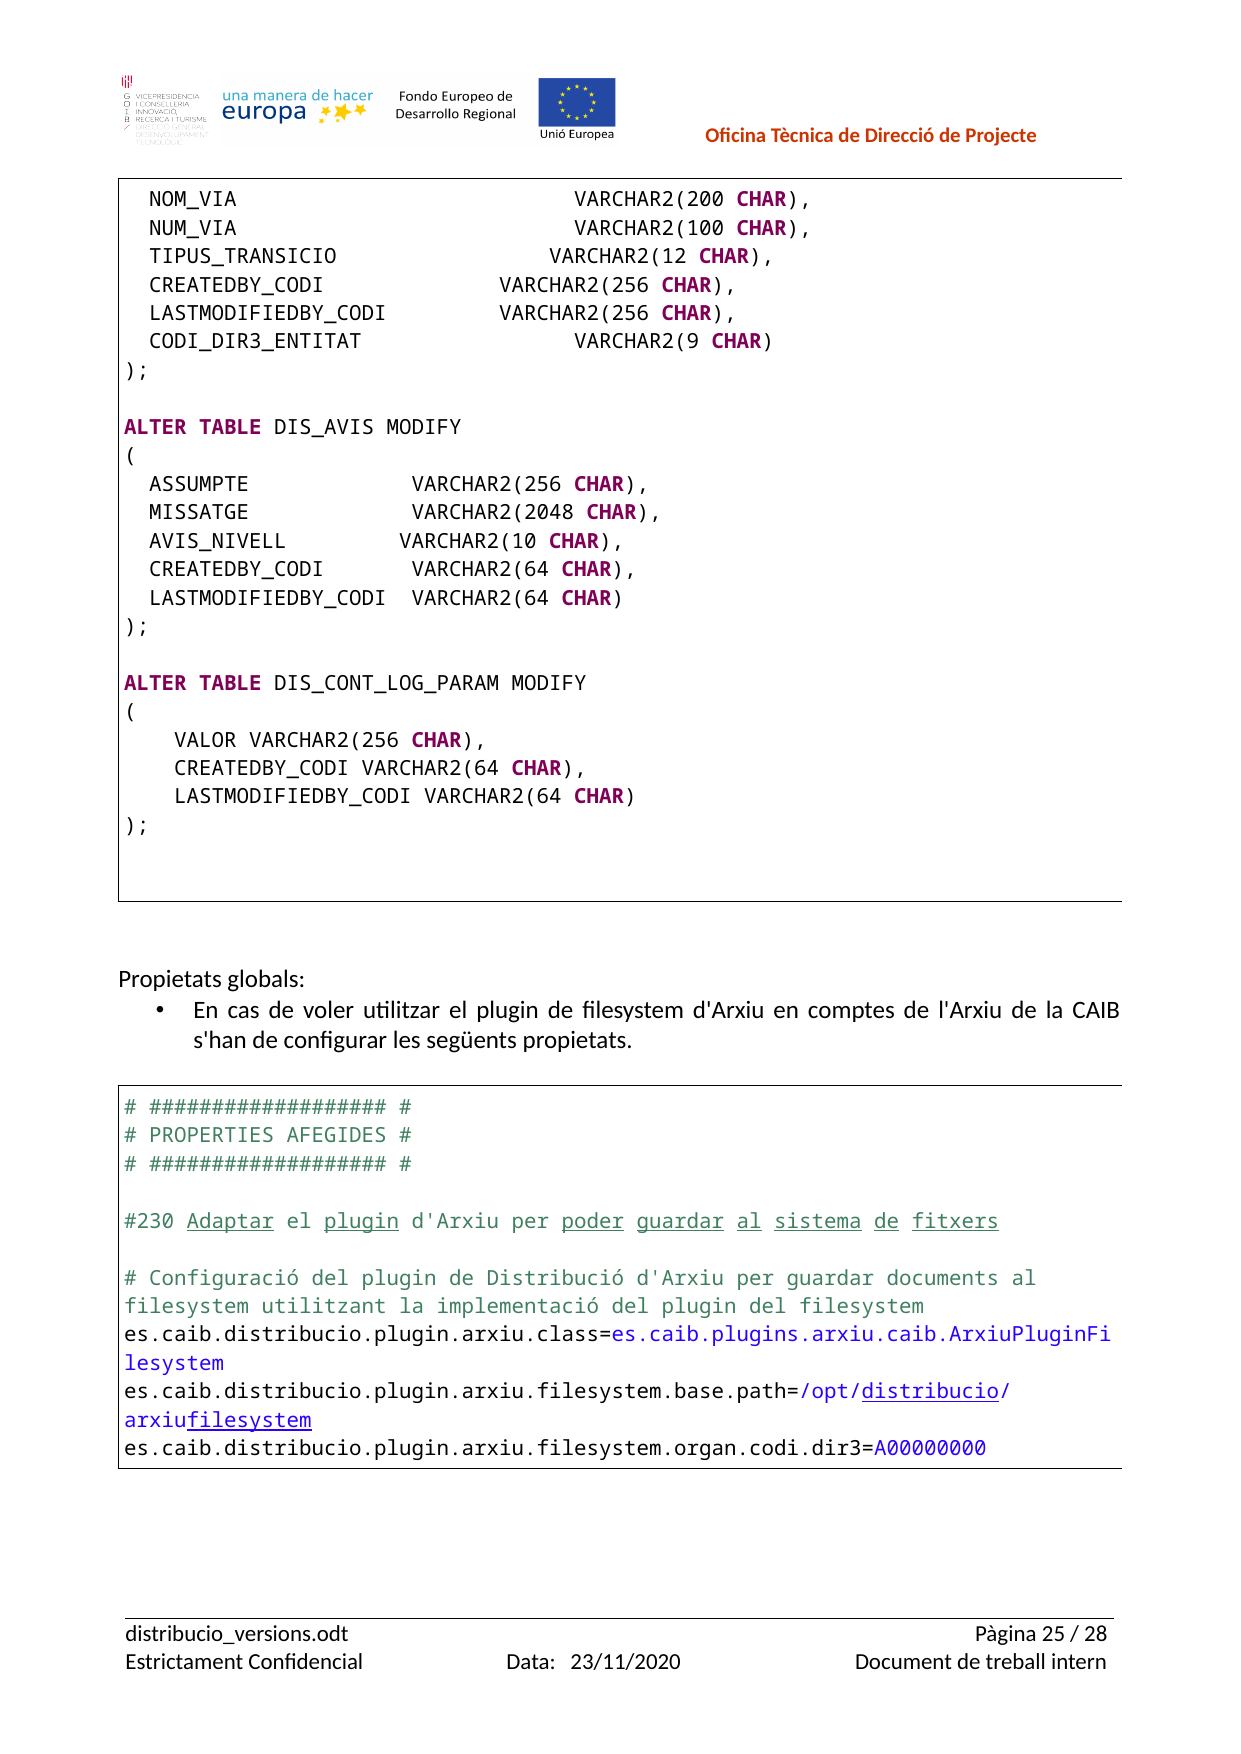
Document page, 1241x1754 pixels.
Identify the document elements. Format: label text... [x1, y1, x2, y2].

text Propietats globals: [118, 963, 1122, 994]
table_header # ################### # # PROPERTIES AFEGIDES # # ################### # #230 Adaptar el plugin d'Arxiu per poder guardar al sistema de fitxers # Configuració del plugin de Distribució d'Arxiu per guardar documents al filesystem utilitzant la implementació del plugin del filesystem es.caib.distribucio.plugin.arxiu.class=es.caib.plugins.arxiu.caib.ArxiuPluginFilesystem es.caib.distribucio.plugin.arxiu.filesystem.base.path=/opt/distribucio/arxiufilesystem es.caib.distribucio.plugin.arxiu.filesystem.organ.codi.dir3=A00000000 [119, 1086, 1122, 1467]
picture [118, 73, 213, 147]
table_header NOM_VIA VARCHAR2(200 CHAR), NUM_VIA VARCHAR2(100 CHAR), TIPUS_TRANSICIO VARCHAR2(12 CHAR), CREATEDBY_CODI VARCHAR2(256 CHAR), LASTMODIFIEDBY_CODI VARCHAR2(256 CHAR), CODI_DIR3_ENTITAT VARCHAR2(9 CHAR) ); ALTER TABLE DIS_AVIS MODIFY ( ASSUMPTE VARCHAR2(256 CHAR), MISSATGE VARCHAR2(2048 CHAR), AVIS_NIVELL VARCHAR2(10 CHAR), CREATEDBY_CODI VARCHAR2(64 CHAR), LASTMODIFIEDBY_CODI VARCHAR2(64 CHAR) ); ALTER TABLE DIS_CONT_LOG_PARAM MODIFY ( VALOR VARCHAR2(256 CHAR), CREATEDBY_CODI VARCHAR2(64 CHAR), LASTMODIFIEDBY_CODI VARCHAR2(64 CHAR) ); [119, 179, 1122, 901]
list En cas de voler utilitzar el plugin de filesystem d'Arxiu en comptes de l'Arxiu de la CAIB s'han de configurar les següents propietats. [156, 994, 1122, 1055]
picture [219, 73, 621, 147]
